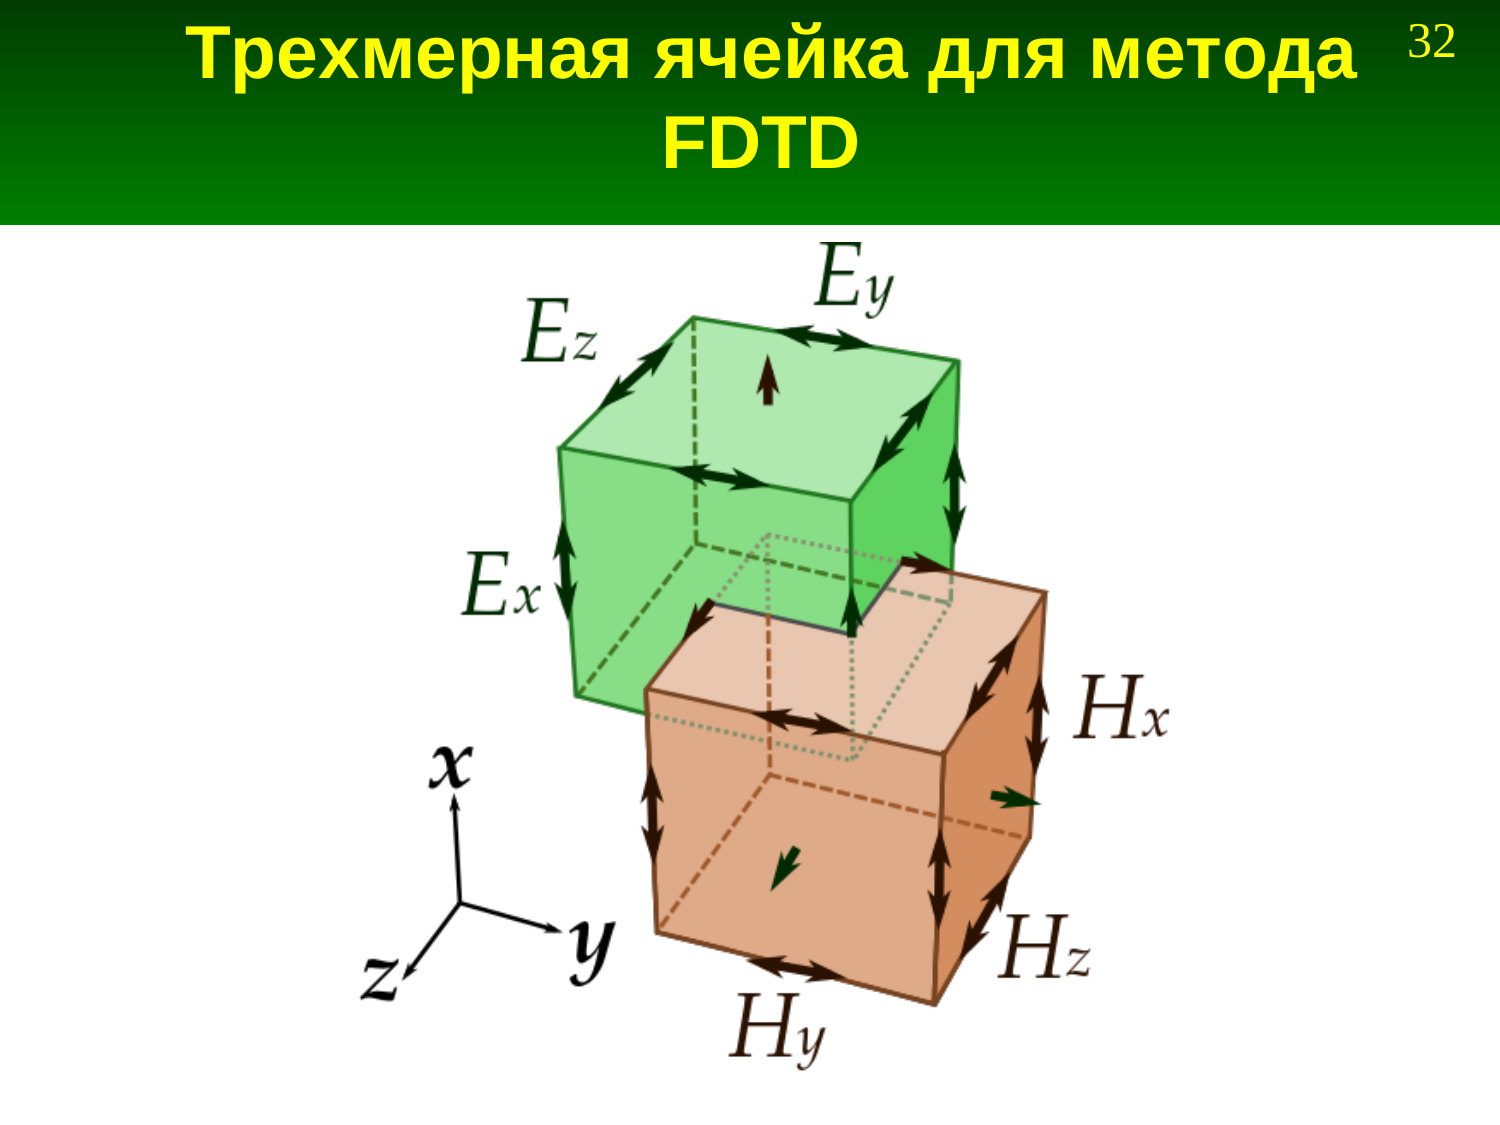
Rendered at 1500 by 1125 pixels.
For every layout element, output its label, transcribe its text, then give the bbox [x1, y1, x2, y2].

title Трехмерная ячейка для метода FDTD [123, 0, 1399, 192]
picture [332, 242, 1171, 1086]
